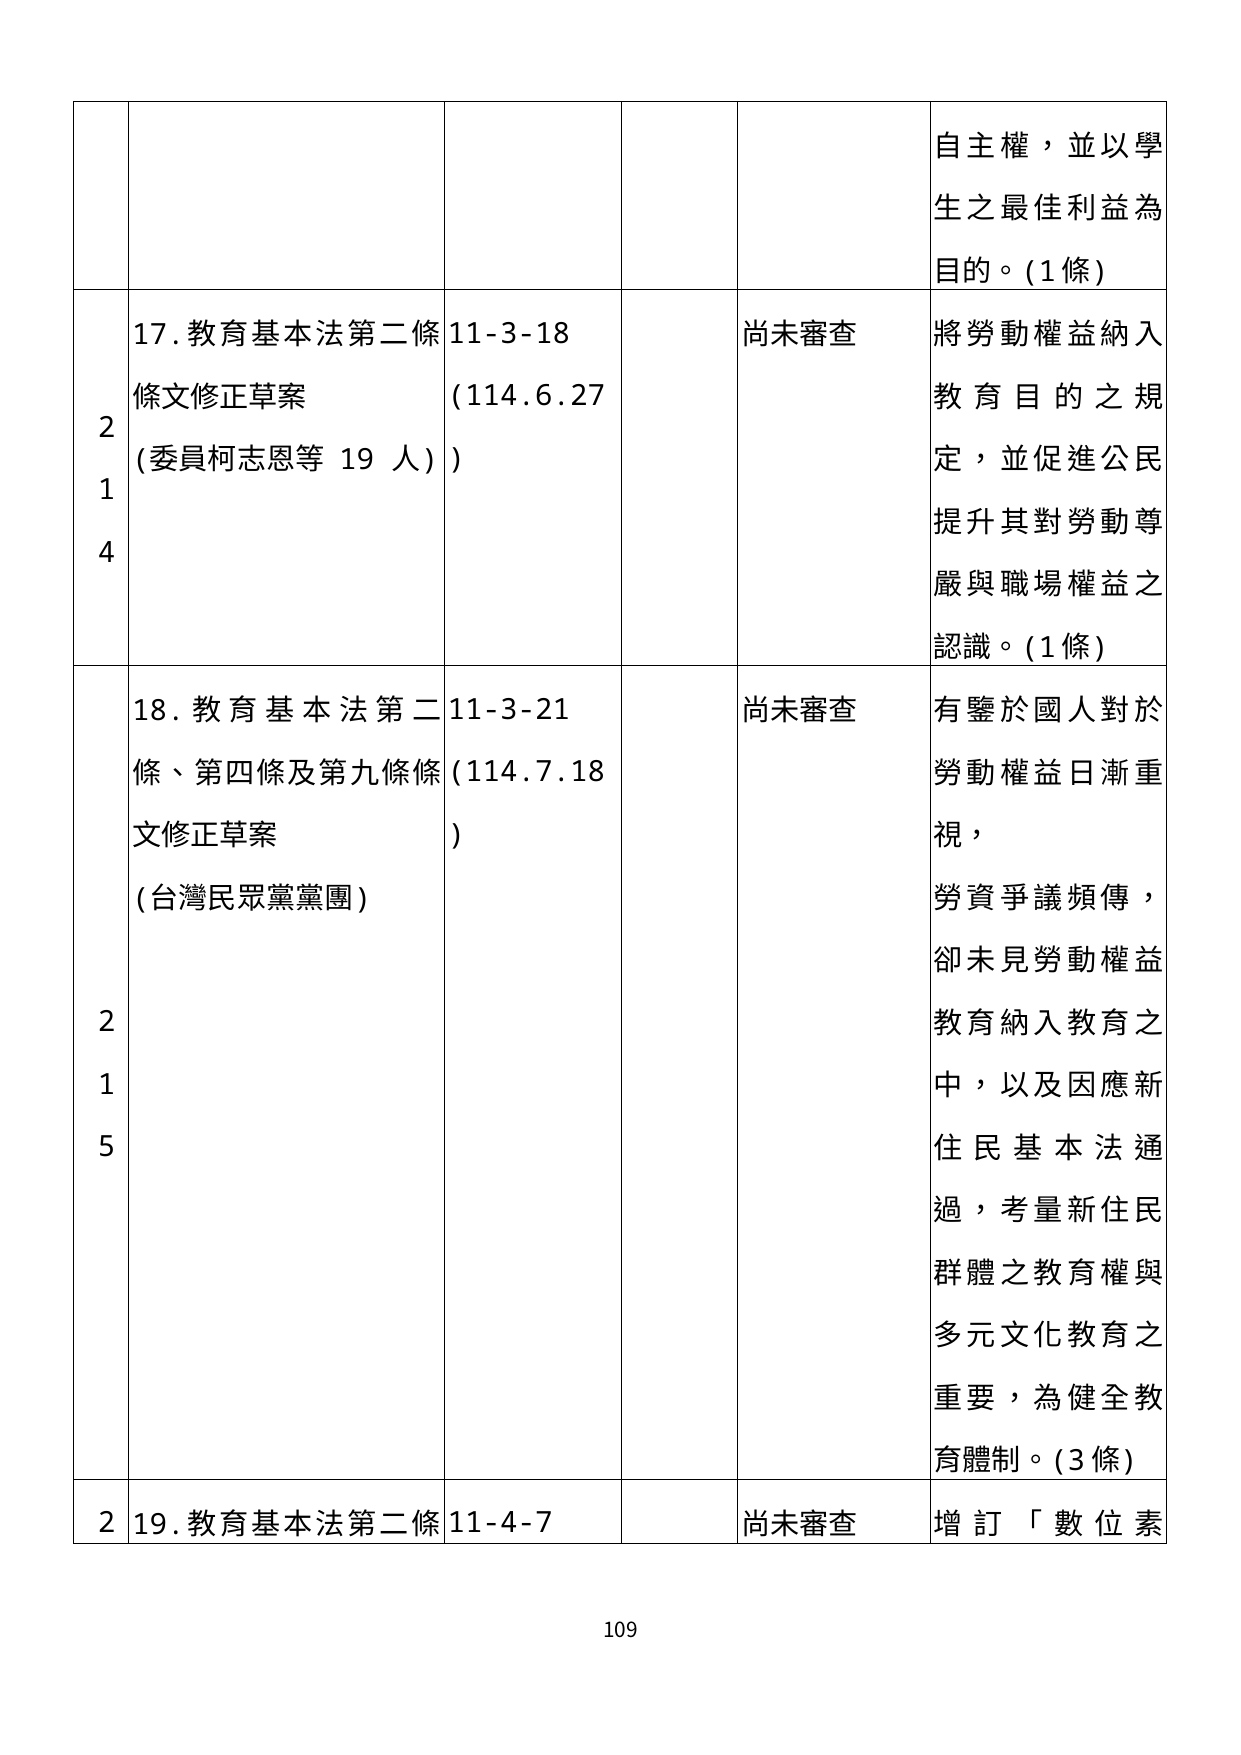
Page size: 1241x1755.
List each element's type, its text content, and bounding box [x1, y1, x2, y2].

table_cell [74, 1480, 128, 1542]
table_cell 增訂「數位素 [931, 1480, 1166, 1542]
table_cell [622, 666, 737, 1479]
table_cell 18.教育基本法第二條、第四條及第九條條文修正草案 (台灣民眾黨黨團) [129, 666, 444, 1479]
table_cell 11-4-7 [445, 1480, 621, 1542]
table_cell [622, 1480, 737, 1542]
table_cell [445, 102, 621, 289]
table_cell [129, 102, 444, 289]
table_cell [622, 290, 737, 665]
table_cell 17.教育基本法第二條條文修正草案 (委員柯志恩等 19 人) [129, 290, 444, 665]
table_cell [74, 290, 128, 665]
table_cell 尚未審查 [738, 666, 930, 1479]
table_cell [74, 666, 128, 1479]
table_cell 尚未審查 [738, 290, 930, 665]
table_cell [74, 102, 128, 289]
table_cell [738, 102, 930, 289]
table_cell 將勞動權益納入教育目的之規定，並促進公民提升其對勞動尊嚴與職場權益之認識。(1條) [931, 290, 1166, 665]
table_cell 尚未審查 [738, 1480, 930, 1542]
table_cell 自主權，並以學生之最佳利益為目的。(1條) [931, 102, 1166, 289]
table_cell 11-3-21 (114.7.18) [445, 666, 621, 1479]
table_cell [622, 102, 737, 289]
table_cell 19.教育基本法第二條 [129, 1480, 444, 1542]
table_cell 11-3-18 (114.6.27) [445, 290, 621, 665]
table_cell 有鑒於國人對於勞動權益日漸重視， 勞資爭議頻傳，卻未見勞動權益教育納入教育之中，以及因應新住民基本法通過，考量新住民群體之教育權與多元文化教育之重要，為健全教育體制。(3條) [931, 666, 1166, 1479]
